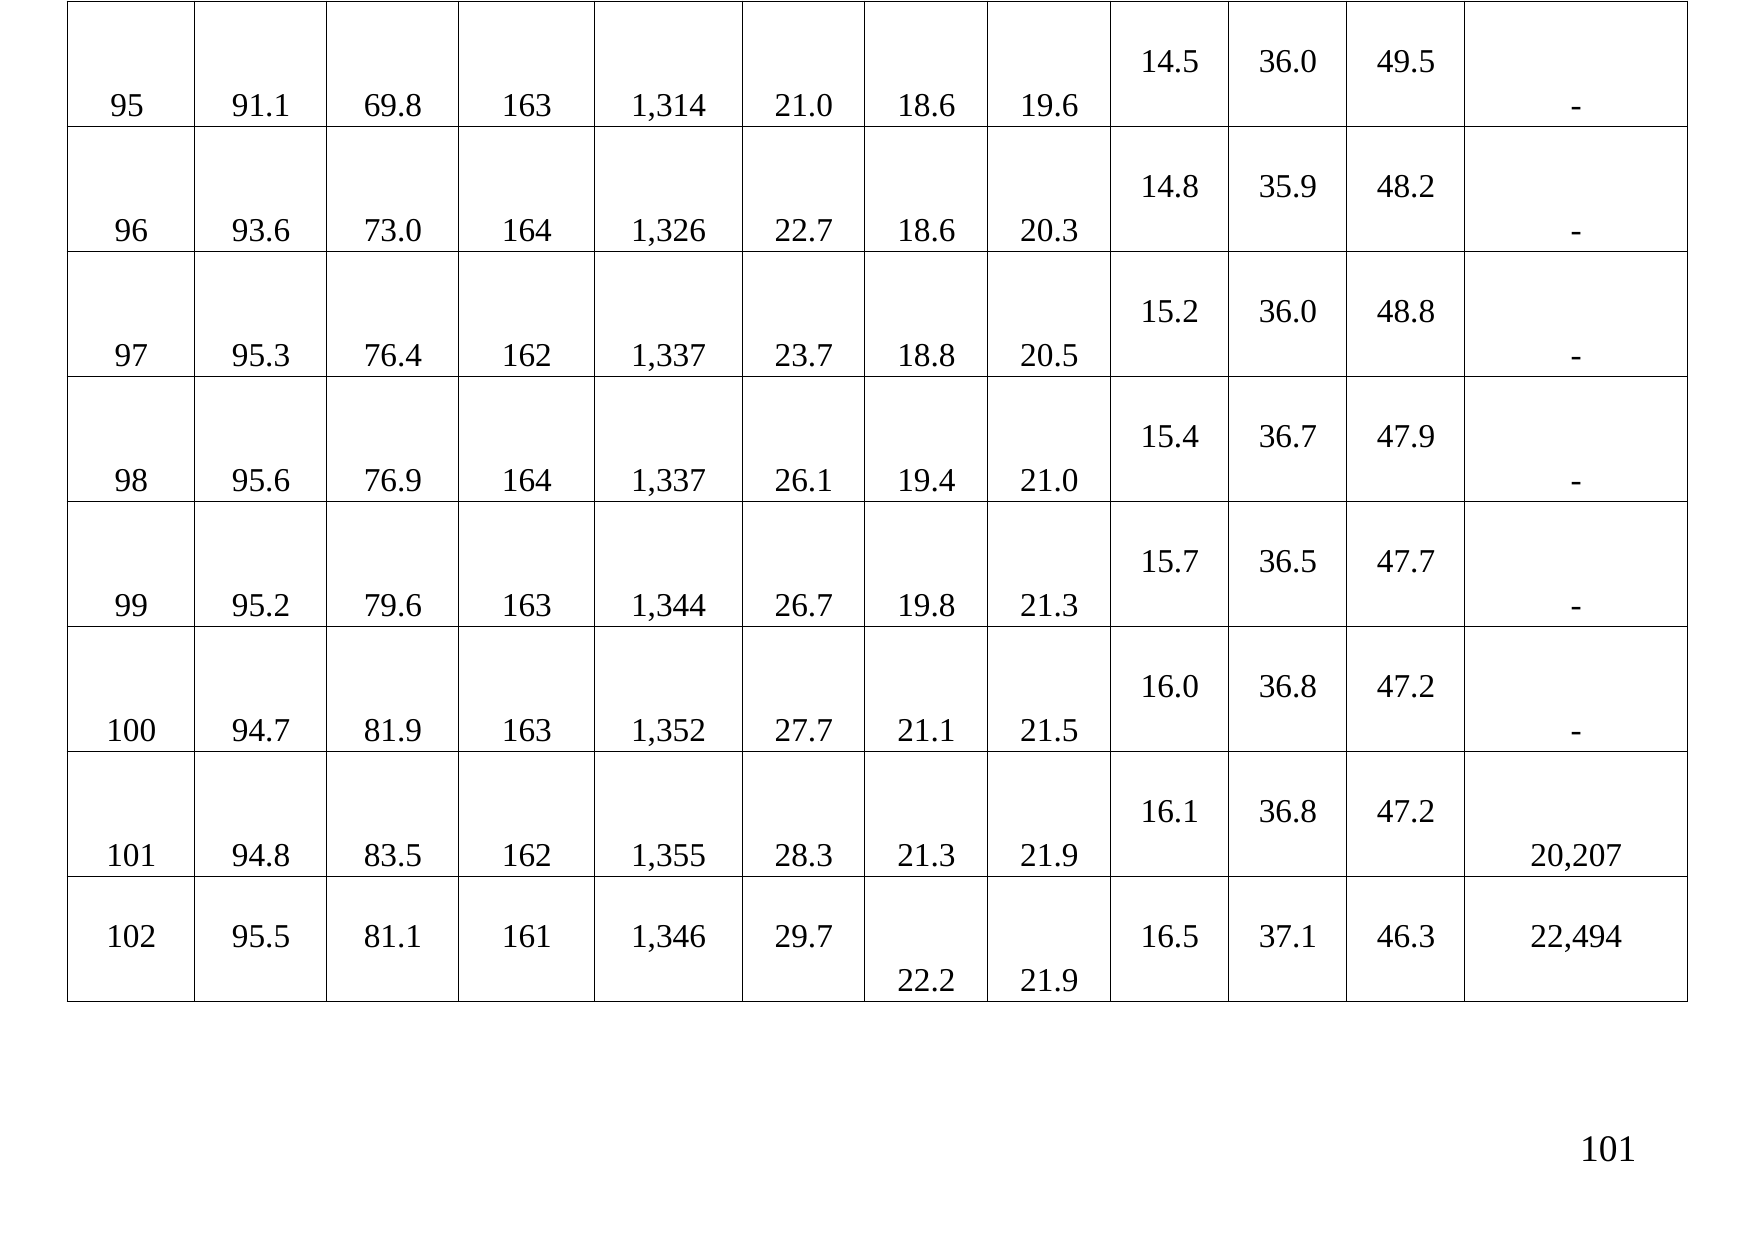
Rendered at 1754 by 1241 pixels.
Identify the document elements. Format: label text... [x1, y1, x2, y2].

table_cell 47.7 [1347, 502, 1464, 626]
table_cell 83.5 [327, 752, 458, 876]
table_cell 15.2 [1111, 252, 1228, 376]
table_cell 96 [68, 127, 194, 251]
table_cell - [1465, 252, 1687, 376]
table_cell - [1465, 377, 1687, 501]
table_cell 1,337 [595, 252, 742, 376]
table_cell 46.3 [1347, 877, 1464, 1001]
table_cell 18.6 [865, 127, 987, 251]
table_cell 94.7 [195, 627, 326, 751]
table_cell 19.8 [865, 502, 987, 626]
table_cell 22.2 [865, 877, 987, 1001]
table_cell 27.7 [743, 627, 864, 751]
table_cell 95.5 [195, 877, 326, 1001]
table_cell 163 [459, 627, 594, 751]
table_cell 95.3 [195, 252, 326, 376]
table_cell 19.6 [988, 2, 1110, 126]
table_cell 36.8 [1229, 752, 1346, 876]
table_cell 95 [68, 2, 194, 126]
table_cell 1,355 [595, 752, 742, 876]
table_cell 26.7 [743, 502, 864, 626]
table_cell 47.2 [1347, 752, 1464, 876]
table_cell 81.1 [327, 877, 458, 1001]
table_cell 36.0 [1229, 2, 1346, 126]
table_cell 161 [459, 877, 594, 1001]
table_cell 20,207 [1465, 752, 1687, 876]
table_cell 49.5 [1347, 2, 1464, 126]
table_cell - [1465, 627, 1687, 751]
table_cell 97 [68, 252, 194, 376]
table_cell 20.3 [988, 127, 1110, 251]
table_cell 1,337 [595, 377, 742, 501]
table_cell 76.9 [327, 377, 458, 501]
table_cell 102 [68, 877, 194, 1001]
table_cell 1,314 [595, 2, 742, 126]
table_cell 21.5 [988, 627, 1110, 751]
table_cell 47.9 [1347, 377, 1464, 501]
table_cell 48.2 [1347, 127, 1464, 251]
table_cell 21.1 [865, 627, 987, 751]
table_cell 36.5 [1229, 502, 1346, 626]
table_cell 94.8 [195, 752, 326, 876]
table_cell 29.7 [743, 877, 864, 1001]
table_cell 1,346 [595, 877, 742, 1001]
table_cell 21.3 [865, 752, 987, 876]
table_cell 22,494 [1465, 877, 1687, 1001]
table_cell 81.9 [327, 627, 458, 751]
table_cell 99 [68, 502, 194, 626]
table_cell 47.2 [1347, 627, 1464, 751]
table_cell 164 [459, 127, 594, 251]
table_cell 15.4 [1111, 377, 1228, 501]
table_cell 22.7 [743, 127, 864, 251]
table_cell 36.7 [1229, 377, 1346, 501]
table_cell 79.6 [327, 502, 458, 626]
table_cell 73.0 [327, 127, 458, 251]
table_cell 100 [68, 627, 194, 751]
table_cell 48.8 [1347, 252, 1464, 376]
table_cell 162 [459, 752, 594, 876]
table_cell 19.4 [865, 377, 987, 501]
table_cell 21.9 [988, 752, 1110, 876]
table_cell 98 [68, 377, 194, 501]
table_cell 15.7 [1111, 502, 1228, 626]
table_cell 14.8 [1111, 127, 1228, 251]
table_cell 1,352 [595, 627, 742, 751]
table_cell 28.3 [743, 752, 864, 876]
table_cell - [1465, 127, 1687, 251]
table_cell 21.3 [988, 502, 1110, 626]
table_cell 163 [459, 502, 594, 626]
table_cell 20.5 [988, 252, 1110, 376]
table_cell 37.1 [1229, 877, 1346, 1001]
table_cell 1,344 [595, 502, 742, 626]
table_cell 16.0 [1111, 627, 1228, 751]
table_cell 36.8 [1229, 627, 1346, 751]
table_cell 163 [459, 2, 594, 126]
table_cell 76.4 [327, 252, 458, 376]
table_cell 21.0 [988, 377, 1110, 501]
table_cell 101 [68, 752, 194, 876]
table_cell - [1465, 502, 1687, 626]
table_cell 18.8 [865, 252, 987, 376]
table_cell - [1465, 2, 1687, 126]
table_cell 162 [459, 252, 594, 376]
table_cell 21.9 [988, 877, 1110, 1001]
table_cell 18.6 [865, 2, 987, 126]
table_cell 14.5 [1111, 2, 1228, 126]
table_cell 26.1 [743, 377, 864, 501]
table_cell 21.0 [743, 2, 864, 126]
table_cell 16.5 [1111, 877, 1228, 1001]
table_cell 91.1 [195, 2, 326, 126]
table_cell 16.1 [1111, 752, 1228, 876]
table_cell 35.9 [1229, 127, 1346, 251]
table_cell 95.6 [195, 377, 326, 501]
table_cell 69.8 [327, 2, 458, 126]
table_cell 23.7 [743, 252, 864, 376]
table_cell 164 [459, 377, 594, 501]
table_cell 93.6 [195, 127, 326, 251]
table_cell 95.2 [195, 502, 326, 626]
table_cell 1,326 [595, 127, 742, 251]
table_cell 36.0 [1229, 252, 1346, 376]
